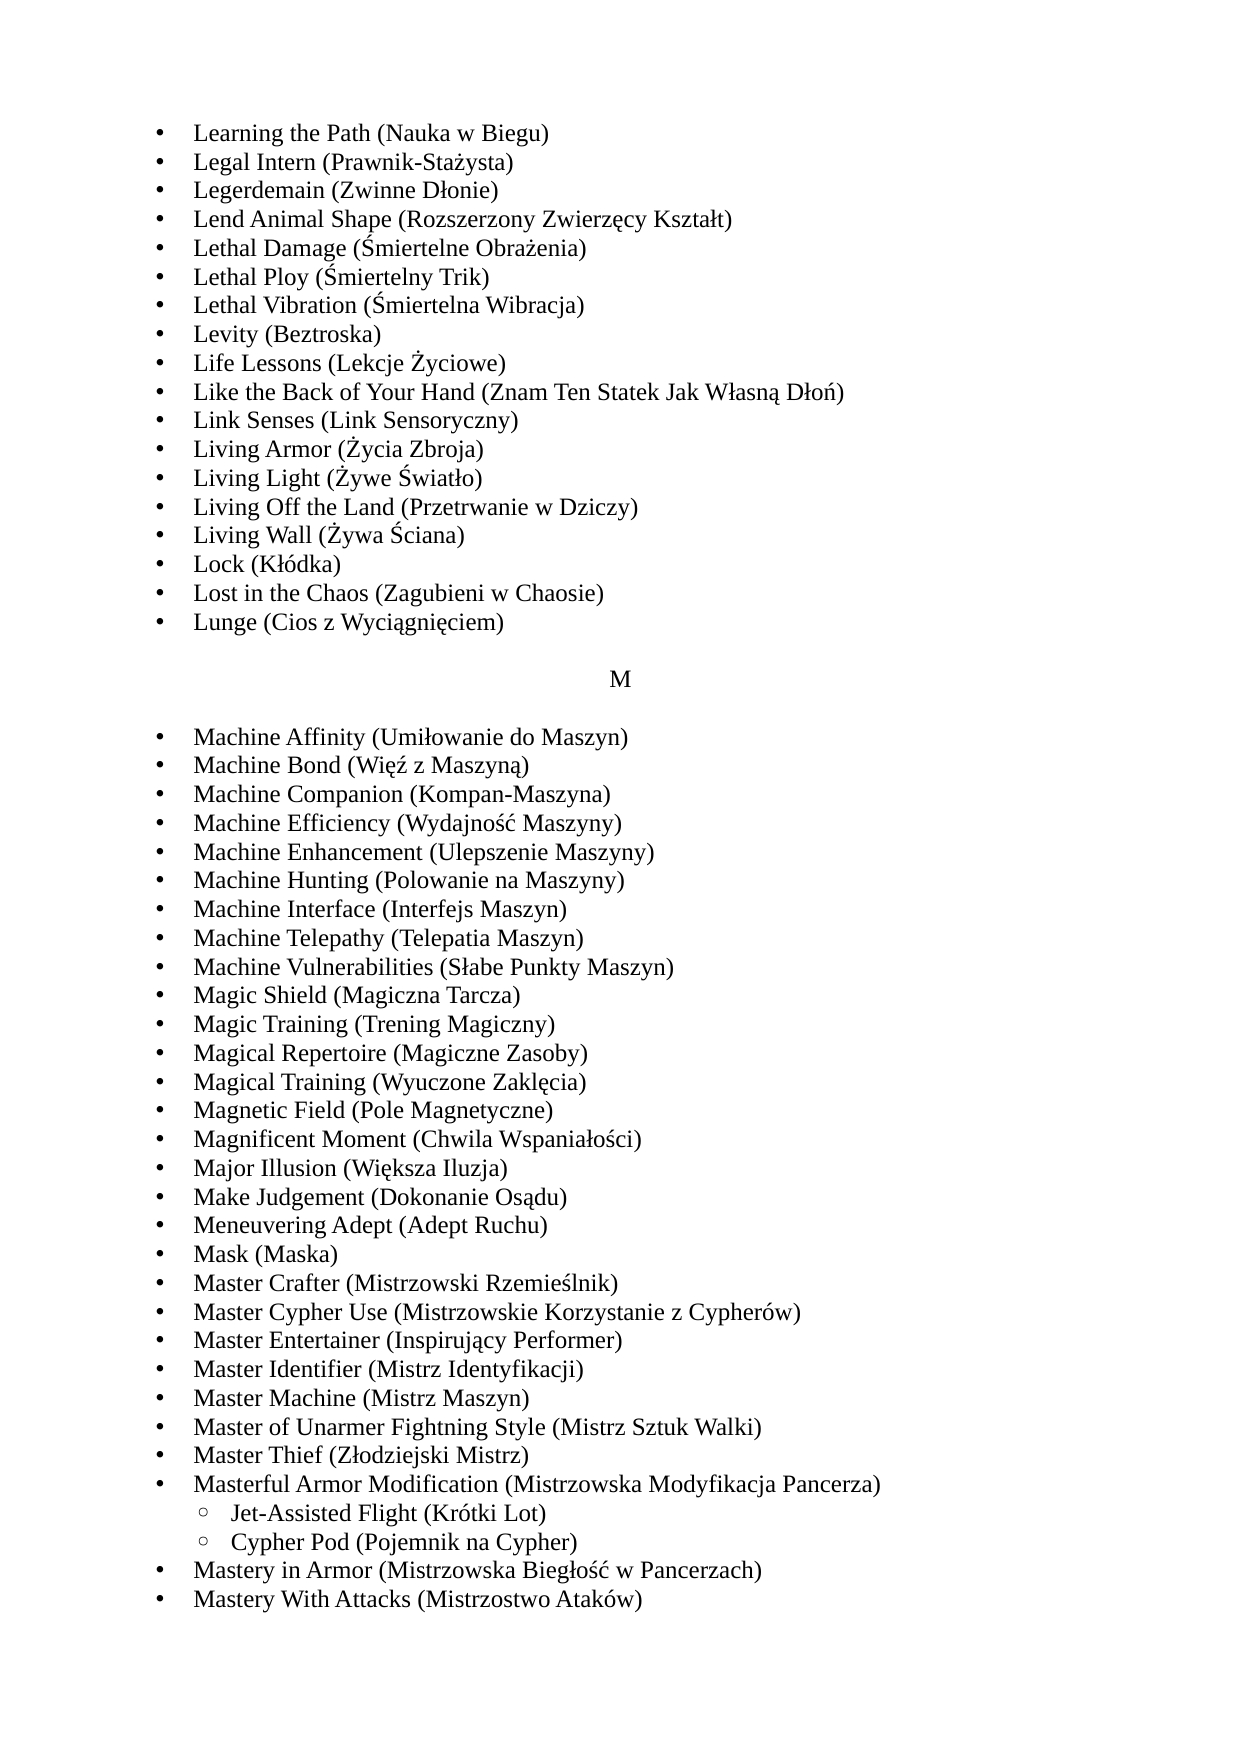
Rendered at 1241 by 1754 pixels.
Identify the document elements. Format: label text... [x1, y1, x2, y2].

list Lethal Ploy (Śmiertelny Trik) [156, 262, 1122, 291]
list Living Wall (Żywa Ściana) [156, 521, 1122, 549]
list Machine Interface (Interfejs Maszyn) [156, 894, 1122, 923]
list Lunge (Cios z Wyciągnięciem) [156, 607, 1122, 636]
list Cypher Pod (Pojemnik na Cypher) [193, 1527, 1122, 1556]
list Mastery With Attacks (Mistrzostwo Ataków) [156, 1584, 1122, 1613]
list Master Machine (Mistrz Maszyn) [156, 1383, 1122, 1412]
list Life Lessons (Lekcje Życiowe) [156, 348, 1122, 377]
list Master Identifier (Mistrz Identyfikacji) [156, 1354, 1122, 1383]
list Machine Vulnerabilities (Słabe Punkty Maszyn) [156, 952, 1122, 981]
list Master of Unarmer Fightning Style (Mistrz Sztuk Walki) [156, 1412, 1122, 1441]
list Machine Hunting (Polowanie na Maszyny) [156, 866, 1122, 894]
text M [118, 664, 1122, 693]
list Machine Enhancement (Ulepszenie Maszyny) [156, 837, 1122, 866]
list Machine Efficiency (Wydajność Maszyny) [156, 808, 1122, 837]
list Master Thief (Złodziejski Mistrz) [156, 1441, 1122, 1469]
list Magic Training (Trening Magiczny) [156, 1009, 1122, 1038]
list Lethal Vibration (Śmiertelna Wibracja) [156, 291, 1122, 319]
list Magnificent Moment (Chwila Wspaniałości) [156, 1124, 1122, 1153]
list Magic Shield (Magiczna Tarcza) [156, 981, 1122, 1009]
list Legal Intern (Prawnik-Stażysta) [156, 147, 1122, 176]
list Lost in the Chaos (Zagubieni w Chaosie) [156, 578, 1122, 607]
list Lend Animal Shape (Rozszerzony Zwierzęcy Kształt) [156, 204, 1122, 233]
list Jet-Assisted Flight (Krótki Lot) [193, 1498, 1122, 1527]
list Legerdemain (Zwinne Dłonie) [156, 176, 1122, 204]
list Major Illusion (Większa Iluzja) [156, 1153, 1122, 1182]
list Mask (Maska) [156, 1239, 1122, 1268]
list Mastery in Armor (Mistrzowska Biegłość w Pancerzach) [156, 1556, 1122, 1584]
list Machine Bond (Więź z Maszyną) [156, 751, 1122, 779]
list Living Off the Land (Przetrwanie w Dziczy) [156, 492, 1122, 521]
list Lethal Damage (Śmiertelne Obrażenia) [156, 233, 1122, 262]
list Lock (Kłódka) [156, 549, 1122, 578]
list Living Light (Żywe Światło) [156, 463, 1122, 492]
list Master Crafter (Mistrzowski Rzemieślnik) [156, 1268, 1122, 1297]
list Meneuvering Adept (Adept Ruchu) [156, 1211, 1122, 1239]
list Magical Training (Wyuczone Zaklęcia) [156, 1067, 1122, 1096]
list Like the Back of Your Hand (Znam Ten Statek Jak Własną Dłoń) [156, 377, 1122, 406]
list Make Judgement (Dokonanie Osądu) [156, 1182, 1122, 1211]
list Learning the Path (Nauka w Biegu) [156, 118, 1122, 147]
list Machine Affinity (Umiłowanie do Maszyn) [156, 722, 1122, 751]
list Link Senses (Link Sensoryczny) [156, 406, 1122, 434]
list Levity (Beztroska) [156, 319, 1122, 348]
list Machine Telepathy (Telepatia Maszyn) [156, 923, 1122, 952]
list Living Armor (Życia Zbroja) [156, 434, 1122, 463]
list Magical Repertoire (Magiczne Zasoby) [156, 1038, 1122, 1067]
list Master Cypher Use (Mistrzowskie Korzystanie z Cypherów) [156, 1297, 1122, 1326]
list Magnetic Field (Pole Magnetyczne) [156, 1096, 1122, 1124]
list Masterful Armor Modification (Mistrzowska Modyfikacja Pancerza) [156, 1469, 1122, 1498]
list Master Entertainer (Inspirujący Performer) [156, 1326, 1122, 1354]
list Machine Companion (Kompan-Maszyna) [156, 779, 1122, 808]
